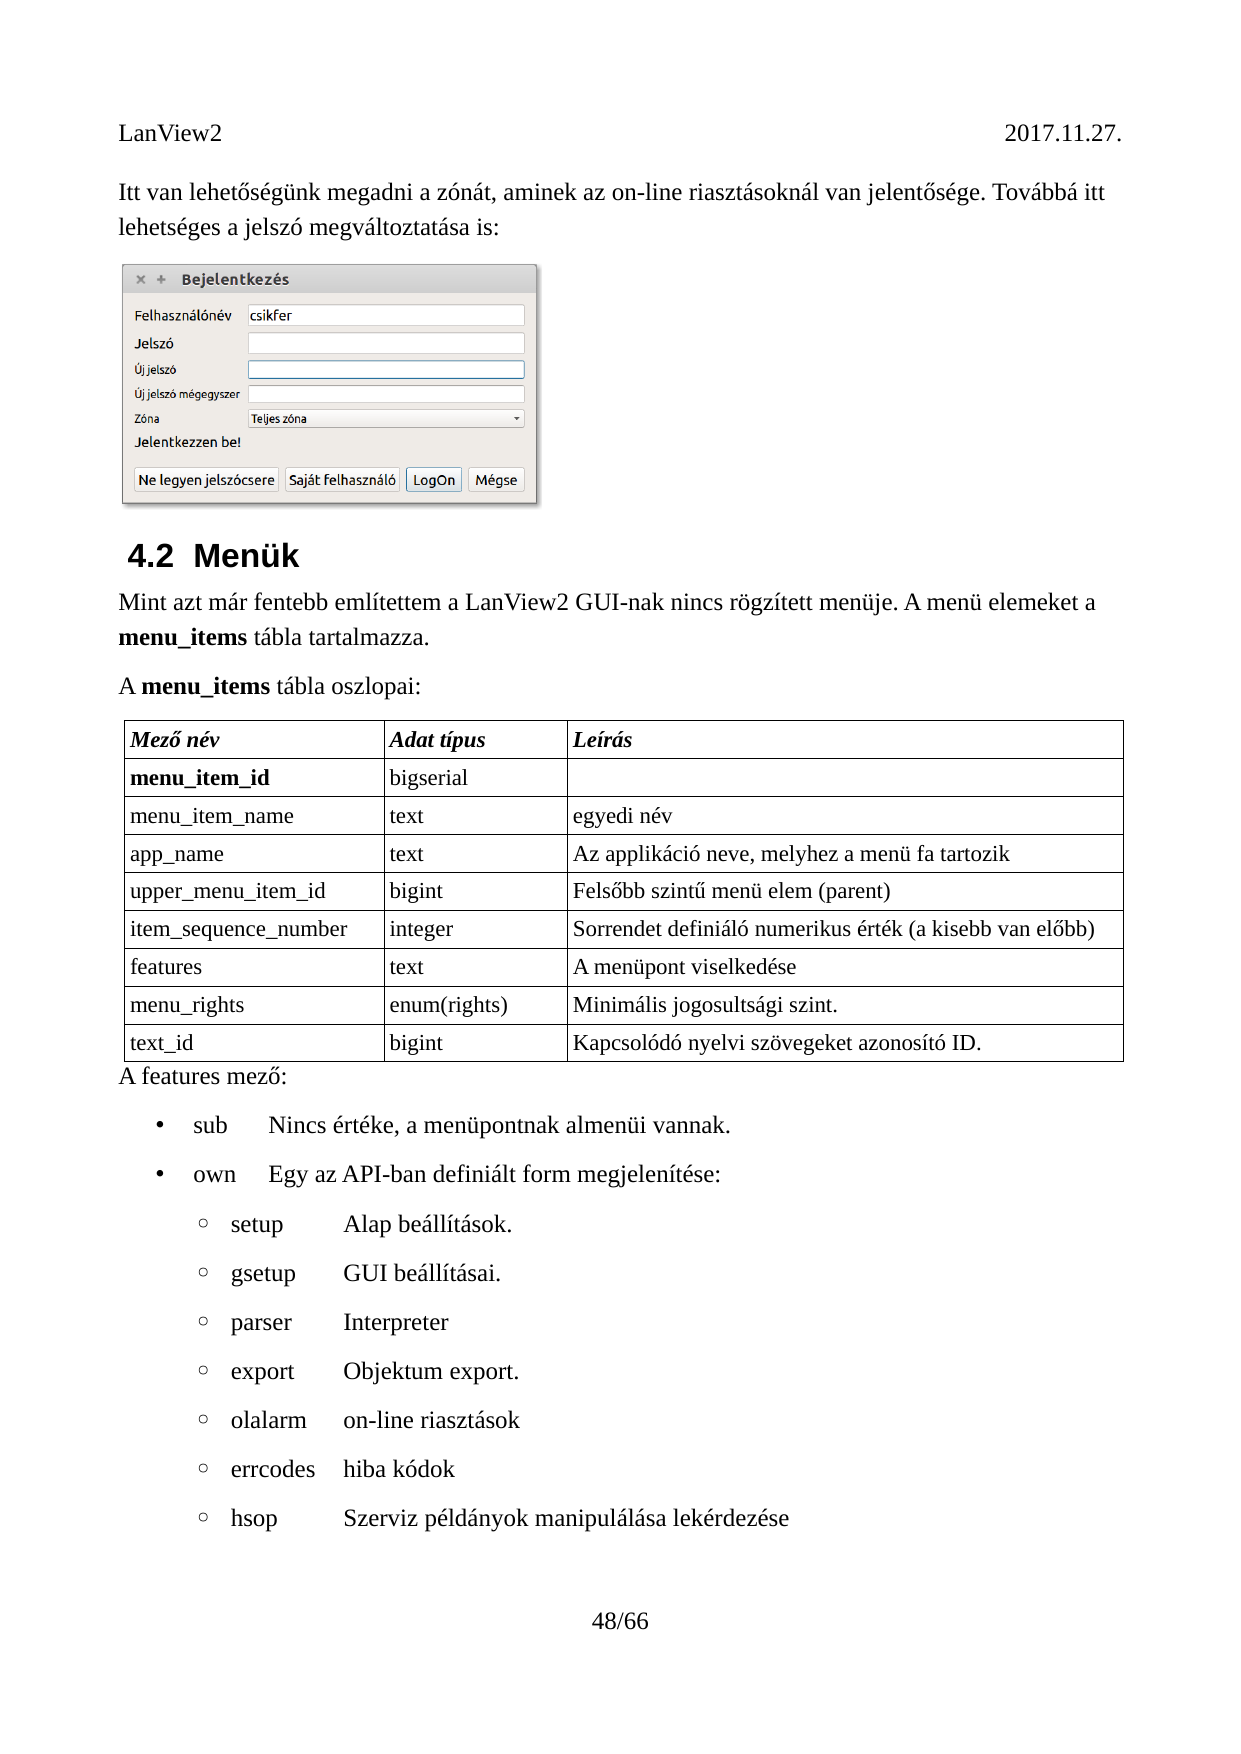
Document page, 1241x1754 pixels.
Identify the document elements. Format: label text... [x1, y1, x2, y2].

table_cell A menüpont viselkedése [568, 949, 1123, 986]
table_cell text [385, 797, 567, 834]
list sub Nincs értéke, a menüpontnak almenüi vannak. [156, 1111, 1122, 1139]
list olalarm on-line riasztások [193, 1405, 1122, 1434]
table_cell Kapcsolódó nyelvi szövegeket azonosító ID. [568, 1025, 1123, 1061]
table_cell text_id [125, 1025, 384, 1061]
table_cell upper_menu_item_id [125, 873, 384, 910]
table_cell [568, 759, 1123, 796]
picture [118, 260, 543, 510]
table_cell bigserial [385, 759, 567, 796]
table_cell Minimális jogosultsági szint. [568, 987, 1123, 1023]
table_cell enum(rights) [385, 987, 567, 1023]
table_cell text [385, 835, 567, 872]
list export Objektum export. [193, 1356, 1122, 1384]
table_cell bigint [385, 873, 567, 910]
table_cell menu_item_name [125, 797, 384, 834]
table_cell bigint [385, 1025, 567, 1061]
text A features mező: [118, 1061, 1122, 1090]
list gsetup GUI beállításai. [193, 1258, 1122, 1286]
list hsop Szerviz példányok manipulálása lekérdezése [193, 1503, 1122, 1532]
table_cell text [385, 949, 567, 986]
table_cell app_name [125, 835, 384, 872]
table_cell Az applikáció neve, melyhez a menü fa tartozik [568, 835, 1123, 872]
table_cell egyedi név [568, 797, 1123, 834]
text A menu_items tábla oszlopai: [118, 671, 1122, 700]
subtitle Menük [118, 536, 1122, 575]
table_cell menu_rights [125, 987, 384, 1023]
text Mint azt már fentebb említettem a LanView2 GUI-nak nincs rögzített menüje. A menü elemeket a menu_items tábla tartalmazza. [118, 587, 1122, 651]
table_cell menu_item_id [125, 759, 384, 796]
table_header Leírás [568, 721, 1123, 758]
list own Egy az API-ban definiált form megjelenítése: [156, 1159, 1122, 1188]
table_header Adat típus [385, 721, 567, 758]
list setup Alap beállítások. [193, 1209, 1122, 1237]
table_cell features [125, 949, 384, 986]
list parser Interpreter [193, 1307, 1122, 1336]
table_cell Sorrendet definiáló numerikus érték (a kisebb van előbb) [568, 911, 1123, 948]
table_cell Felsőbb szintű menü elem (parent) [568, 873, 1123, 910]
table_cell item_sequence_number [125, 911, 384, 948]
table_header Mező név [125, 721, 384, 758]
list errcodes hiba kódok [193, 1454, 1122, 1483]
text Itt van lehetőségünk megadni a zónát, aminek az on-line riasztásoknál van jelentősége. Továbbá itt lehetséges a jelszó megváltoztatása is: [118, 177, 1122, 240]
table_cell integer [385, 911, 567, 948]
